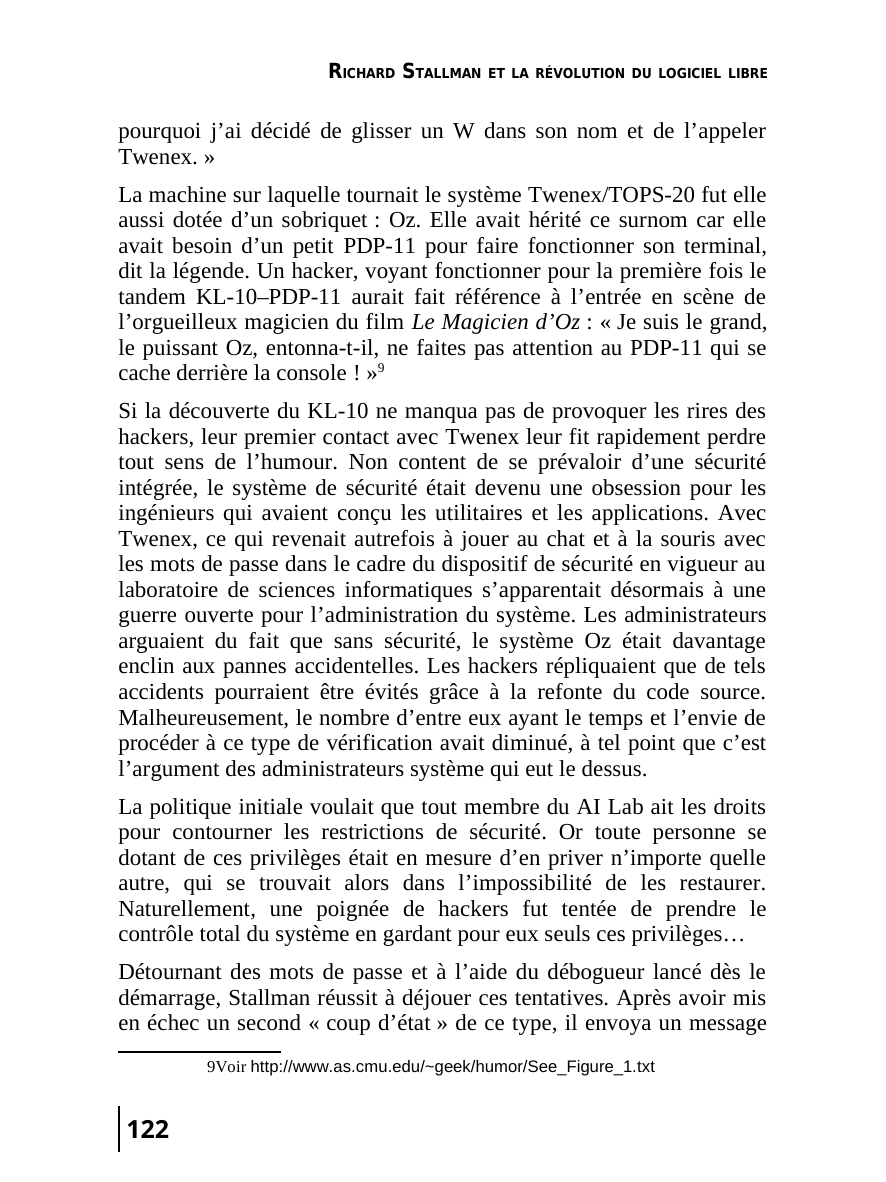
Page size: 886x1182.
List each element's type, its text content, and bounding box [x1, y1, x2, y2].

text Si la découverte du KL-10 ne manqua pas de provoquer les rires des hackers, leur premier contact avec Twenex leur fit rapidement perdre tout sens de l’humour. Non content de se prévaloir d’une sécurité intégrée, le système de sécurité était devenu une obsession pour les ingénieurs qui avaient conçu les utilitaires et les applications. Avec Twenex, ce qui revenait autrefois à jouer au chat et à la souris avec les mots de passe dans le cadre du dispositif de sécurité en vigueur au laboratoire de sciences informatiques s’apparentait désormais à une guerre ouverte pour l’administration du système. Les administrateurs arguaient du fait que sans sécurité, le système Oz était davantage enclin aux pannes accidentelles. Les hackers répliquaient que de tels accidents pourraient être évités grâce à la refonte du code source. Malheureusement, le nombre d’entre eux ayant le temps et l’envie de procéder à ce type de vérification avait diminué, à tel point que c’est l’argument des administrateurs système qui eut le dessus. [118, 398, 768, 781]
text Voir http://www.as.cmu.edu/~geek/humor/See_Figure_1.txt [207, 1058, 768, 1076]
text La politique initiale voulait que tout membre du AI Lab ait les droits pour contourner les restrictions de sécurité. Or toute personne se dotant de ces privilèges était en mesure d’en priver n’importe quelle autre, qui se trouvait alors dans l’impossibilité de les restaurer. Naturellement, une poignée de hackers fut tentée de prendre le contrôle total du système en gardant pour eux seuls ces privilèges… [118, 793, 768, 947]
text La machine sur laquelle tournait le système Twenex/TOPS-20 fut elle aussi dotée d’un sobriquet : Oz. Elle avait hérité ce surnom car elle avait besoin d’un petit PDP-11 pour faire fonctionner son terminal, dit la légende. Un hacker, voyant fonctionner pour la première fois le tandem KL-10–PDP-11 aurait fait référence à l’entrée en scène de l’orgueilleux magicien du film Le Magicien d’Oz : « Je suis le grand, le puissant Oz, entonna-t-il, ne faites pas attention au PDP-11 qui se cache derrière la console ! » [118, 182, 768, 386]
text Détournant des mots de passe et à l’aide du débogueur lancé dès le démarrage, Stallman réussit à déjouer ces tentatives. Après avoir mis en échec un second « coup d’état » de ce type, il envoya un message [118, 959, 768, 1036]
text pourquoi j’ai décidé de glisser un W dans son nom et de l’appeler Twenex. » [118, 118, 768, 169]
